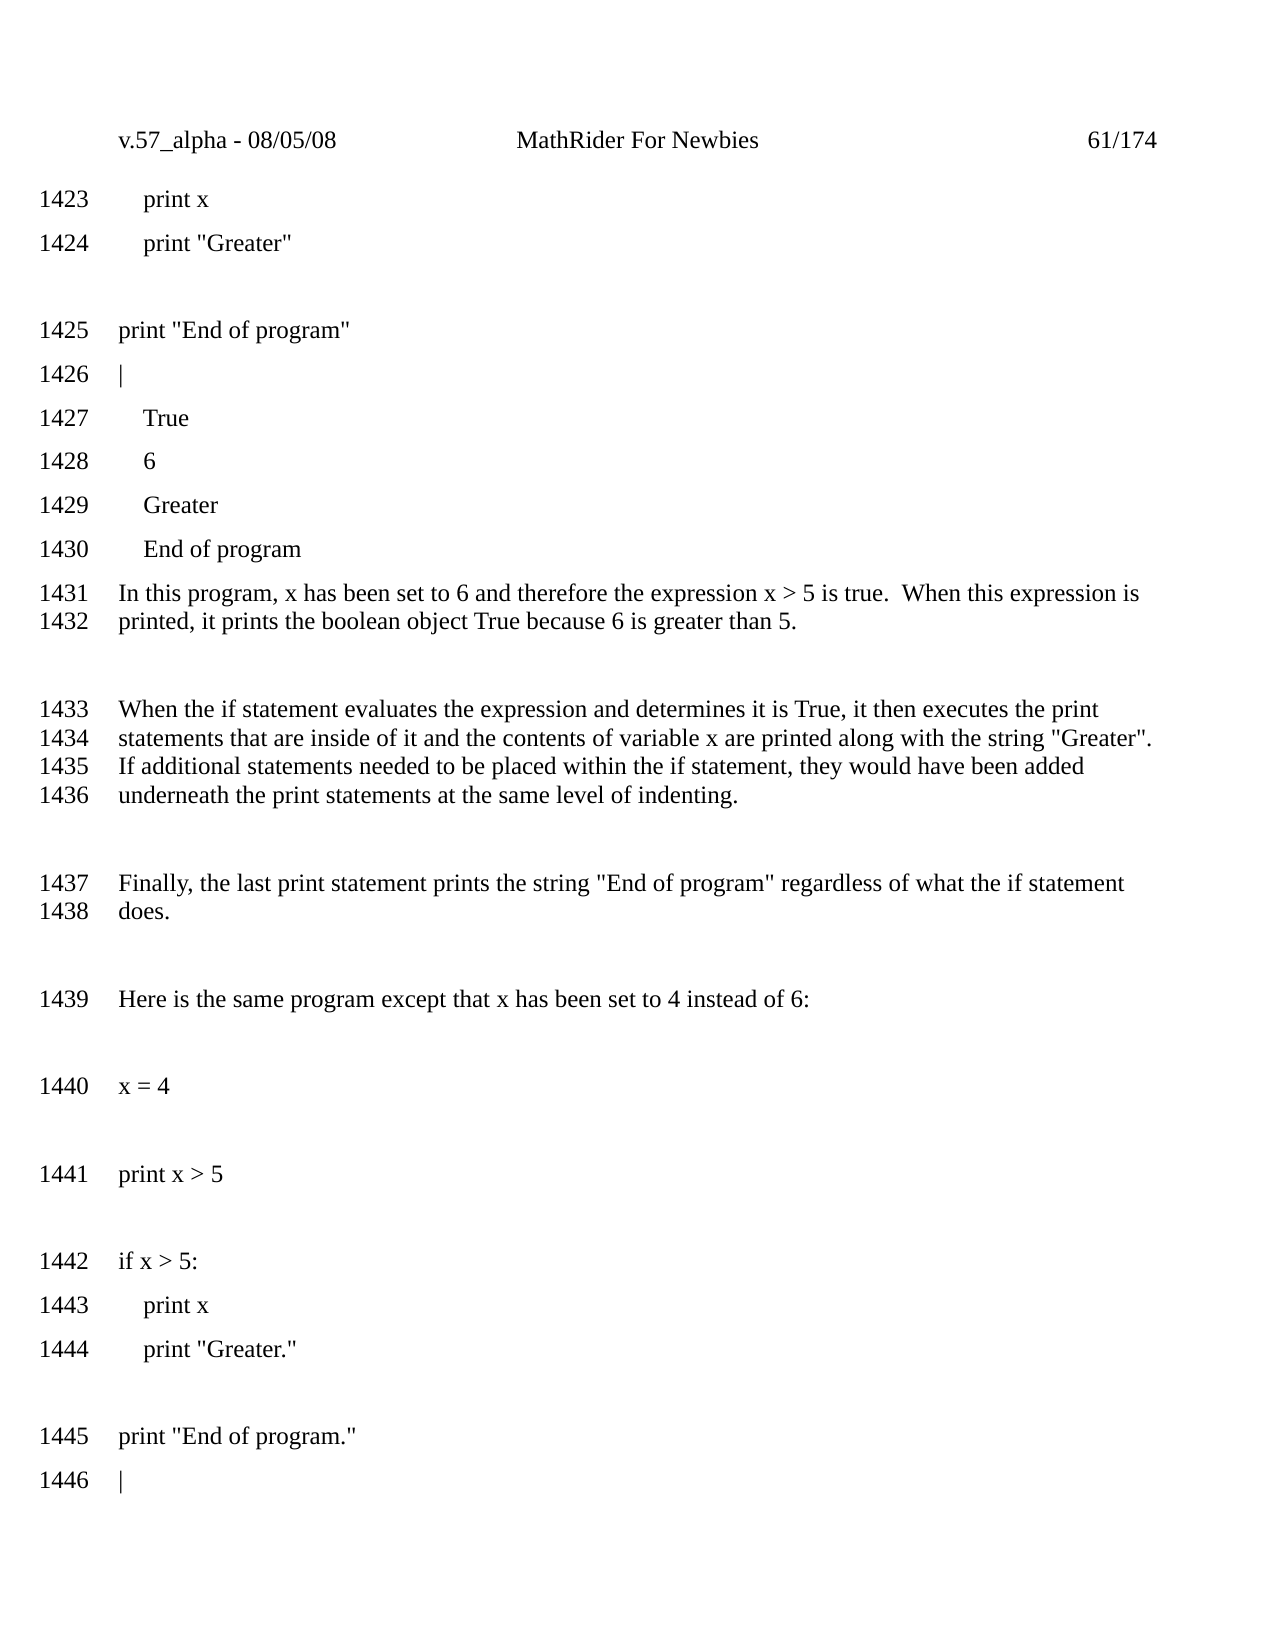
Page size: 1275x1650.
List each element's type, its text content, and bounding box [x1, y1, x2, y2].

text | [118, 1465, 1157, 1494]
text x = 4 [118, 1071, 1157, 1100]
text 6 [118, 446, 1157, 475]
text Greater [118, 490, 1157, 519]
text When the if statement evaluates the expression and determines it is True, it then executes the print statements that are inside of it and the contents of variable x are printed along with the string "Greater". If additional statements needed to be placed within the if statement, they would have been added underneath the print statements at the same level of indenting. [118, 694, 1157, 809]
text In this program, x has been set to 6 and therefore the expression x > 5 is true. When this expression is printed, it prints the boolean object True because 6 is greater than 5. [118, 578, 1157, 635]
text print "End of program." [118, 1421, 1157, 1450]
text if x > 5: [118, 1246, 1157, 1275]
text print x > 5 [118, 1159, 1157, 1188]
text | [118, 359, 1157, 388]
text Finally, the last print statement prints the string "End of program" regardless of what the if statement does. [118, 868, 1157, 925]
text print "Greater." [118, 1334, 1157, 1363]
text Here is the same program except that x has been set to 4 instead of 6: [118, 984, 1157, 1013]
text End of program [118, 534, 1157, 563]
text True [118, 403, 1157, 431]
text print x [118, 184, 1157, 213]
text print "Greater" [118, 228, 1157, 256]
text print "End of program" [118, 315, 1157, 344]
text print x [118, 1290, 1157, 1319]
